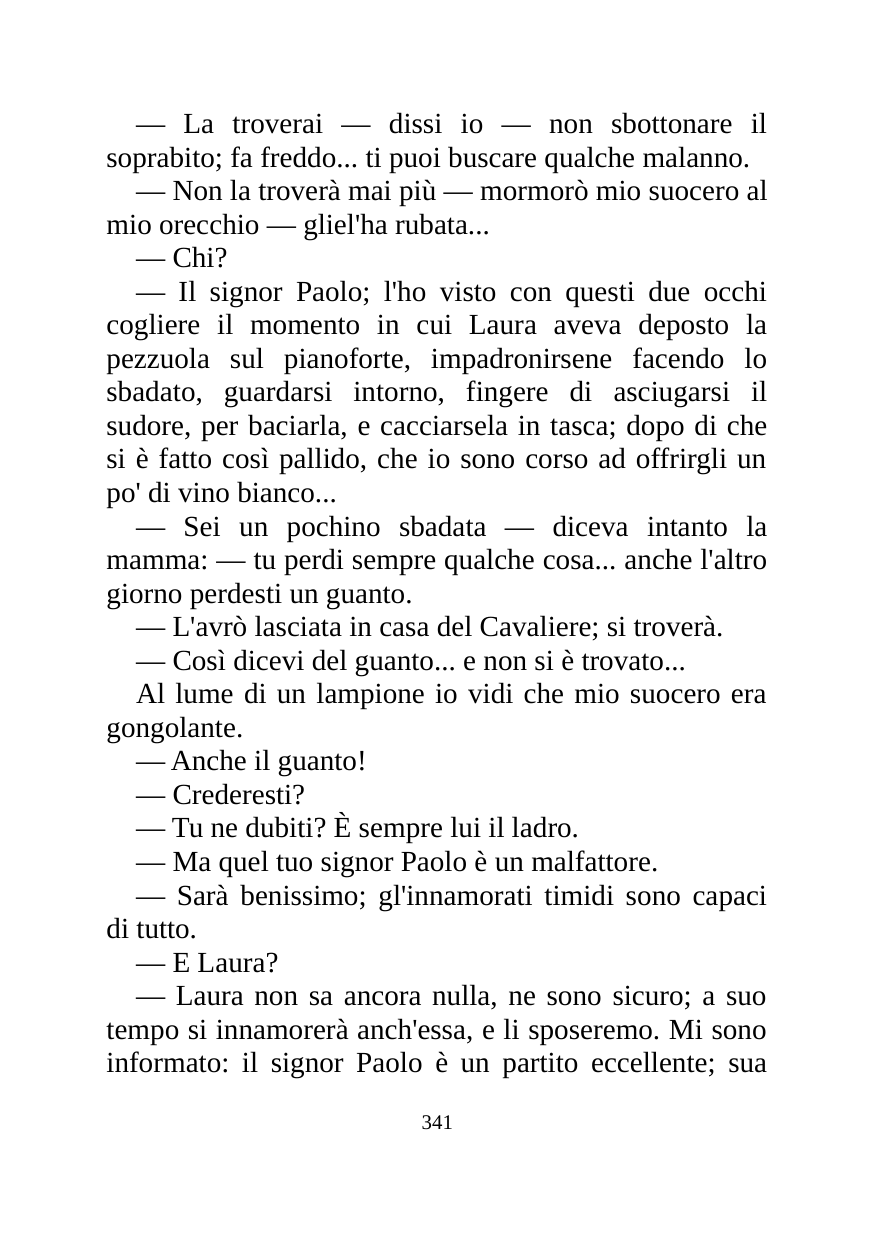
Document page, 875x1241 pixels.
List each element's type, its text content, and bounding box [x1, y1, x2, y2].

text Al lume di un lampione io vidi che mio suocero era gongolante. [106, 676, 768, 743]
text — Il signor Paolo; l'ho visto con questi due occhi cogliere il momento in cui Laura aveva deposto la pezzuola sul pianoforte, impadronirsene facendo lo sbadato, guardarsi intorno, fingere di asciugarsi il sudore, per baciarla, e cacciarsela in tasca; dopo di che si è fatto così pallido, che io sono corso ad offrirgli un po' di vino bianco... [106, 274, 768, 509]
text — Laura non sa ancora nulla, ne sono sicuro; a suo tempo si innamorerà anch'essa, e li sposeremo. Mi sono informato: il signor Paolo è un partito eccellente; sua [106, 978, 768, 1079]
text — Sei un pochino sbadata — diceva intanto la mamma: — tu perdi sempre qualche cosa... anche l'altro giorno perdesti un guanto. [106, 509, 768, 609]
text — Tu ne dubiti? È sempre lui il ladro. [106, 811, 768, 844]
text — Crederesti? [106, 777, 768, 811]
text — Ma quel tuo signor Paolo è un malfattore. [106, 844, 768, 878]
text — Sarà benissimo; gl'innamorati timidi sono capaci di tutto. [106, 878, 768, 945]
text — Non la troverà mai più — mormorò mio suocero al mio orecchio — gliel'ha rubata... [106, 173, 768, 240]
text — E Laura? [106, 945, 768, 978]
text — Anche il guanto! [106, 743, 768, 777]
text — La troverai — dissi io — non sbottonare il soprabito; fa freddo... ti puoi buscare qualche malanno. [106, 106, 768, 173]
text — Chi? [106, 240, 768, 274]
text — Così dicevi del guanto... e non si è trovato... [106, 643, 768, 676]
text — L'avrò lasciata in casa del Cavaliere; si troverà. [106, 609, 768, 643]
